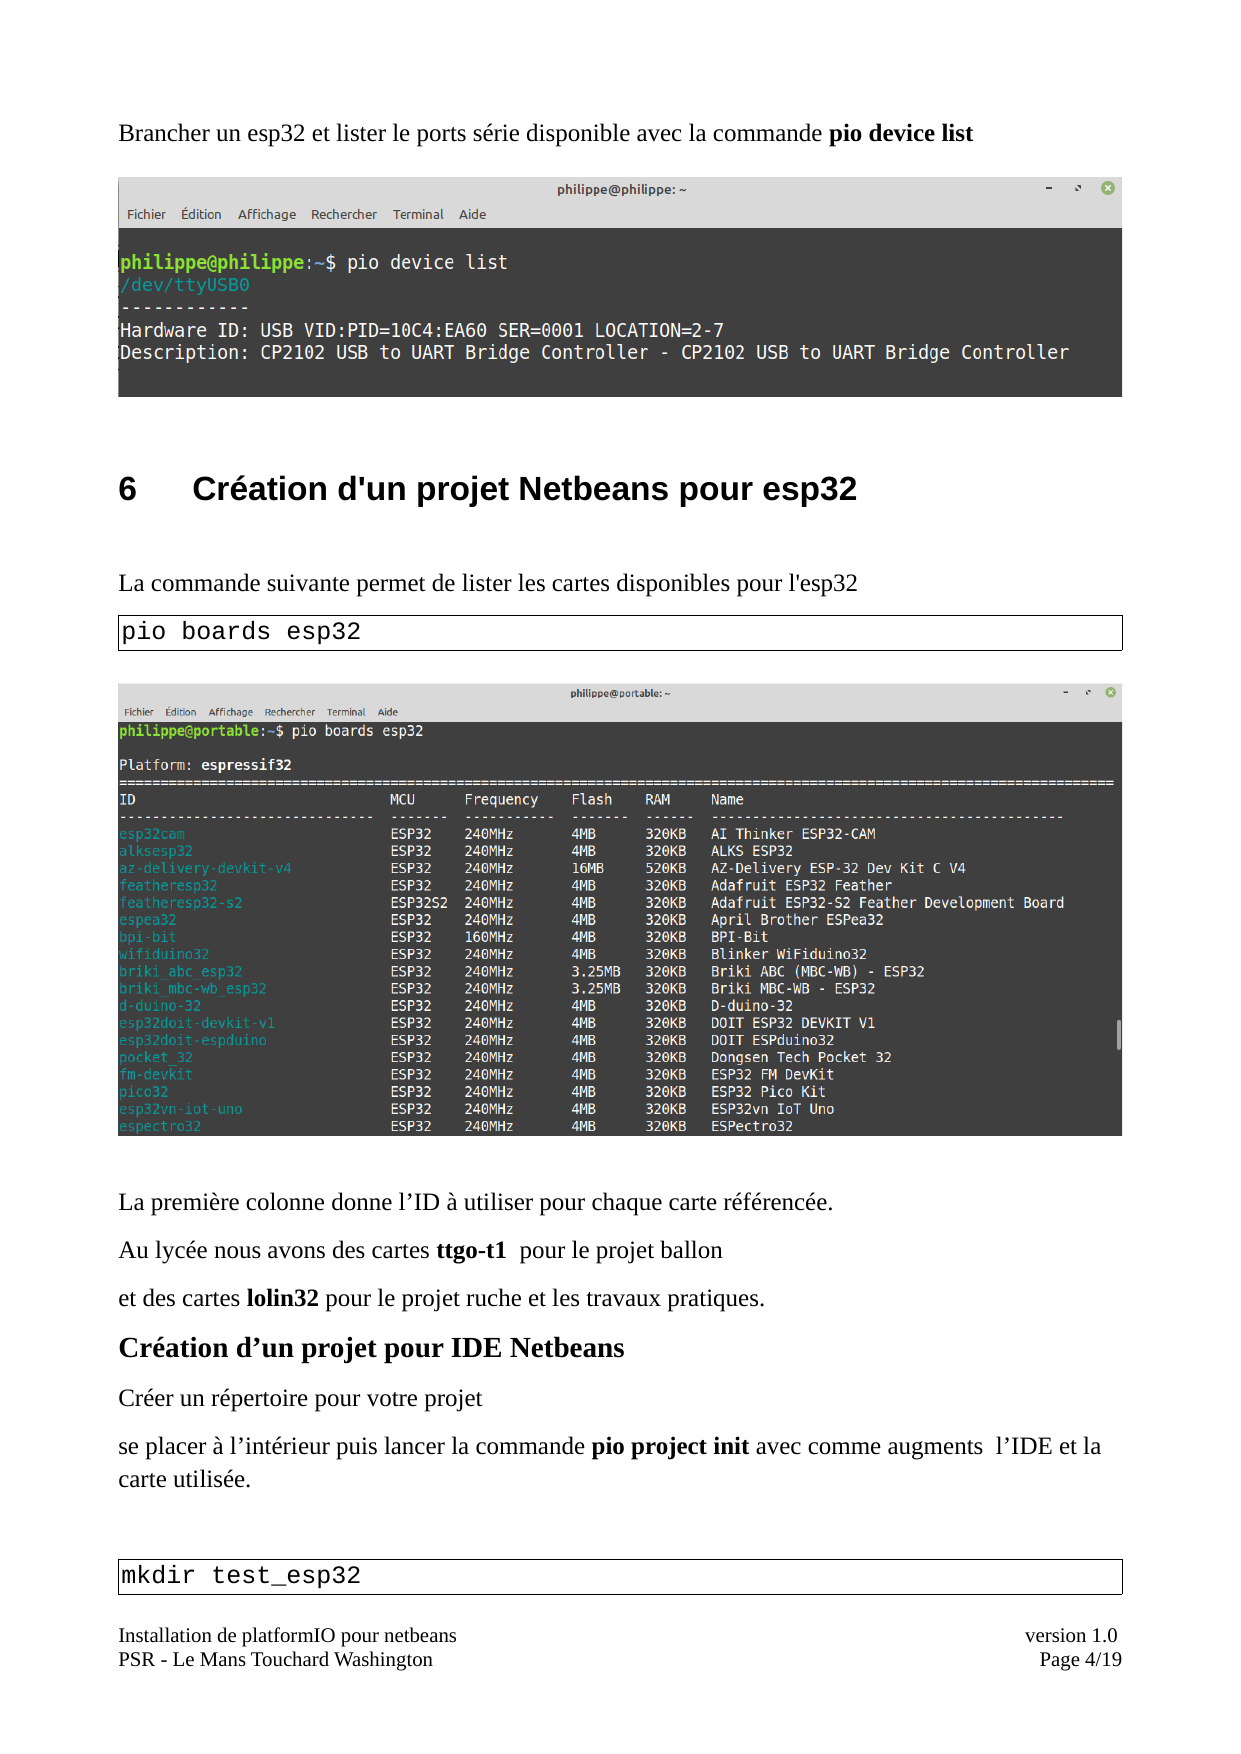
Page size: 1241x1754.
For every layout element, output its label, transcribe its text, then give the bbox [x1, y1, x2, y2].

text pio boards esp32 [119, 616, 1122, 650]
text Créer un répertoire pour votre projet [118, 1383, 1122, 1412]
text et des cartes lolin32 pour le projet ruche et les travaux pratiques. [118, 1283, 1122, 1311]
text La première colonne donne l’ID à utiliser pour chaque carte référencée. [118, 1187, 1122, 1216]
text Création d’un projet pour IDE Netbeans [118, 1330, 1122, 1364]
picture [118, 177, 1123, 397]
text se placer à l’intérieur puis lancer la commande pio project init avec comme augments l’IDE et la carte utilisée. [118, 1431, 1122, 1493]
text La commande suivante permet de lister les cartes disponibles pour l'esp32 [118, 568, 1122, 597]
text mkdir test_esp32 [119, 1560, 1122, 1594]
text Au lycée nous avons des cartes ttgo-t1 pour le projet ballon [118, 1235, 1122, 1264]
picture [118, 683, 1123, 1136]
subtitle Création d'un projet Netbeans pour esp32 [118, 469, 1122, 508]
text Brancher un esp32 et lister le ports série disponible avec la commande pio device list [118, 118, 1122, 147]
